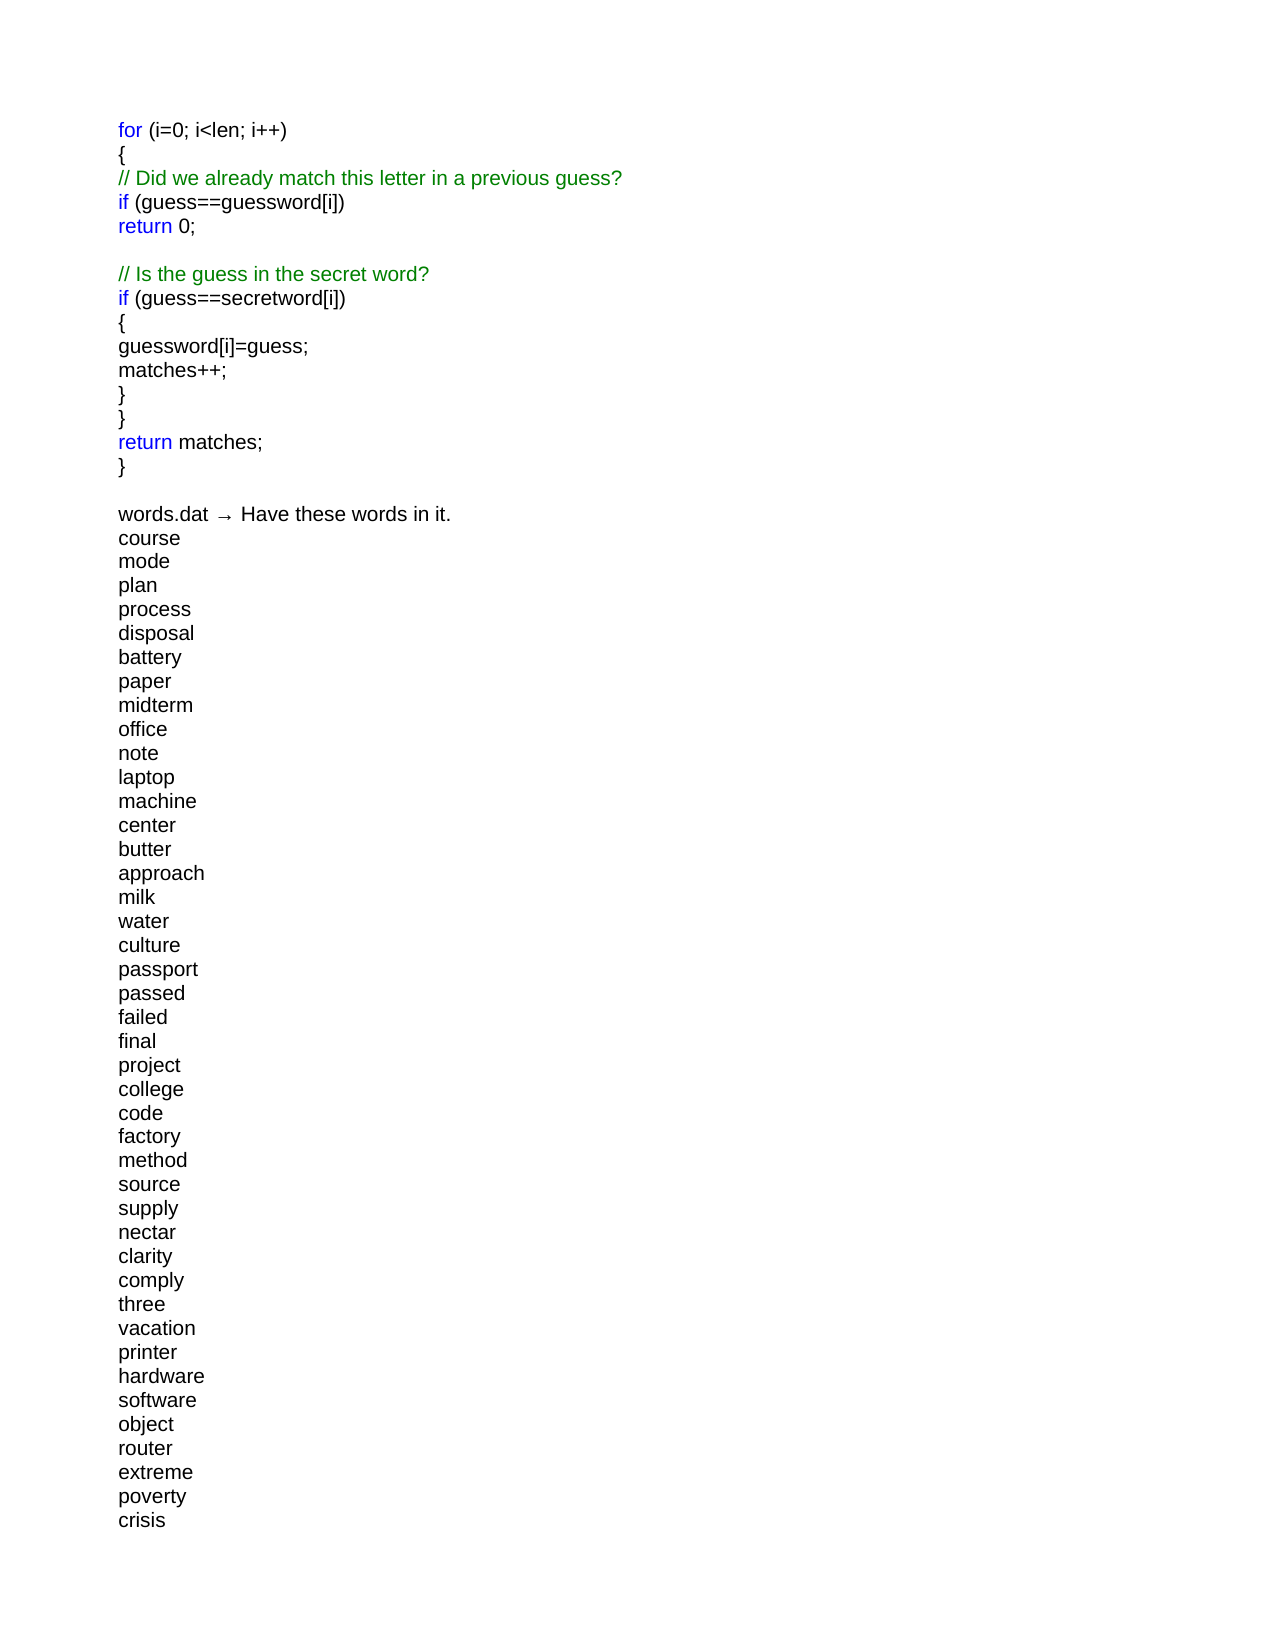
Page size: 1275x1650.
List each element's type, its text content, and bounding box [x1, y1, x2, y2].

text return matches; [118, 429, 1157, 453]
text // Did we already match this letter in a previous guess? [118, 166, 1157, 190]
text laptop [118, 765, 1157, 789]
text office [118, 717, 1157, 741]
text matches++; [118, 358, 1157, 382]
text milk [118, 885, 1157, 909]
text failed [118, 1004, 1157, 1028]
text center [118, 813, 1157, 837]
text guessword[i]=guess; [118, 334, 1157, 358]
text final [118, 1028, 1157, 1052]
text comply [118, 1268, 1157, 1292]
text college [118, 1076, 1157, 1100]
text midterm [118, 693, 1157, 717]
text } [118, 453, 1157, 477]
text for (i=0; i<len; i++) [118, 118, 1157, 142]
text words.dat → Have these words in it. [118, 501, 1157, 525]
text extreme [118, 1460, 1157, 1484]
text mode [118, 549, 1157, 573]
text clarity [118, 1244, 1157, 1268]
text factory [118, 1124, 1157, 1148]
text object [118, 1412, 1157, 1436]
text code [118, 1100, 1157, 1124]
text method [118, 1148, 1157, 1172]
text // Is the guess in the secret word? [118, 262, 1157, 286]
text approach [118, 861, 1157, 885]
text machine [118, 789, 1157, 813]
text passport [118, 957, 1157, 981]
text course [118, 525, 1157, 549]
text } [118, 382, 1157, 406]
text printer [118, 1340, 1157, 1364]
text water [118, 909, 1157, 933]
text software [118, 1388, 1157, 1412]
text poverty [118, 1484, 1157, 1508]
text hardware [118, 1364, 1157, 1388]
text } [118, 406, 1157, 429]
text { [118, 310, 1157, 334]
text culture [118, 933, 1157, 957]
text if (guess==secretword[i]) [118, 286, 1157, 310]
text if (guess==guessword[i]) [118, 190, 1157, 214]
text source [118, 1172, 1157, 1196]
text note [118, 741, 1157, 765]
text nectar [118, 1220, 1157, 1244]
text vacation [118, 1316, 1157, 1340]
text three [118, 1292, 1157, 1316]
text supply [118, 1196, 1157, 1220]
text { [118, 142, 1157, 166]
text return 0; [118, 214, 1157, 238]
text battery [118, 645, 1157, 669]
text crisis [118, 1508, 1157, 1532]
text disposal [118, 621, 1157, 645]
text butter [118, 837, 1157, 861]
text process [118, 597, 1157, 621]
text plan [118, 573, 1157, 597]
text project [118, 1052, 1157, 1076]
text router [118, 1436, 1157, 1460]
text passed [118, 981, 1157, 1004]
text paper [118, 669, 1157, 693]
